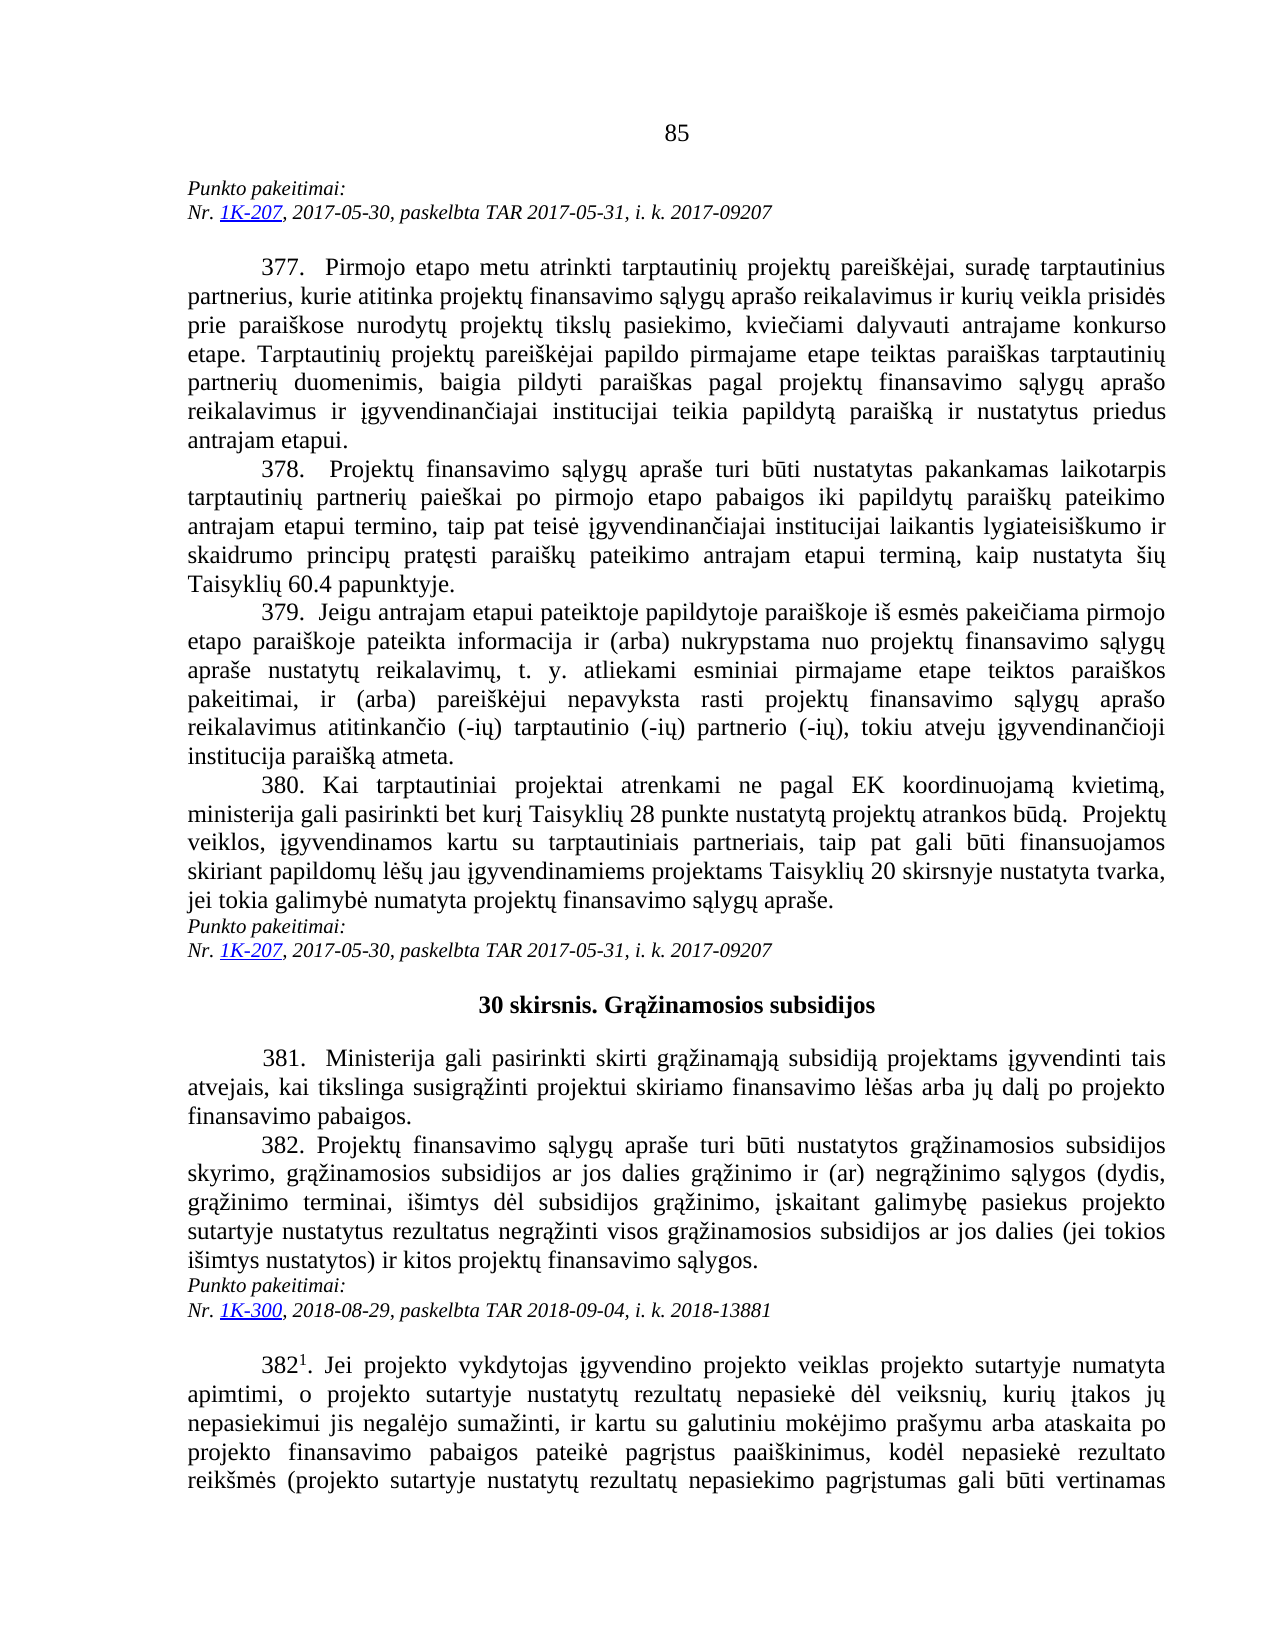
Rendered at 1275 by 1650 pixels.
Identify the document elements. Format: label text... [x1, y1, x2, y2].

text 379. Jeigu antrajam etapui pateiktoje papildytoje paraiškoje iš esmės pakeičiama pirmojo etapo paraiškoje pateikta informacija ir (arba) nukrypstama nuo projektų finansavimo sąlygų apraše nustatytų reikalavimų, t. y. atliekami esminiai pirmajame etape teiktos paraiškos pakeitimai, ir (arba) pareiškėjui nepavyksta rasti projektų finansavimo sąlygų aprašo reikalavimus atitinkančio (-ių) tarptautinio (-ių) partnerio (-ių), tokiu atveju įgyvendinančioji institucija paraišką atmeta. [187, 597, 1167, 770]
text Punkto pakeitimai: [187, 1273, 1167, 1297]
text Nr. 1K-207, 2017-05-30, paskelbta TAR 2017-05-31, i. k. 2017-09207 [187, 938, 1167, 962]
text 380. Kai tarptautiniai projektai atrenkami ne pagal EK koordinuojamą kvietimą, ministerija gali pasirinkti bet kurį Taisyklių 28 punkte nustatytą projektų atrankos būdą. Projektų veiklos, įgyvendinamos kartu su tarptautiniais partneriais, taip pat gali būti finansuojamos skiriant papildomų lėšų jau įgyvendinamiems projektams Taisyklių 20 skirsnyje nustatyta tvarka, jei tokia galimybė numatyta projektų finansavimo sąlygų apraše. [187, 770, 1167, 914]
text Nr. 1K-300, 2018-08-29, paskelbta TAR 2018-09-04, i. k. 2018-13881 [187, 1297, 1167, 1322]
subtitle 30 skirsnis. Grąžinamosios subsidijos [246, 991, 1107, 1019]
text 377. Pirmojo etapo metu atrinkti tarptautinių projektų pareiškėjai, suradę tarptautinius partnerius, kurie atitinka projektų finansavimo sąlygų aprašo reikalavimus ir kurių veikla prisidės prie paraiškose nurodytų projektų tikslų pasiekimo, kviečiami dalyvauti antrajame konkurso etape. Tarptautinių projektų pareiškėjai papildo pirmajame etape teiktas paraiškas tarptautinių partnerių duomenimis, baigia pildyti paraiškas pagal projektų finansavimo sąlygų aprašo reikalavimus ir įgyvendinančiajai institucijai teikia papildytą paraišką ir nustatytus priedus antrajam etapui. [187, 252, 1167, 454]
text Punkto pakeitimai: [187, 176, 1167, 200]
text 381. Ministerija gali pasirinkti skirti grąžinamąją subsidiją projektams įgyvendinti tais atvejais, kai tikslinga susigrąžinti projektui skiriamo finansavimo lėšas arba jų dalį po projekto finansavimo pabaigos. [187, 1043, 1167, 1130]
text 3821. Jei projekto vykdytojas įgyvendino projekto veiklas projekto sutartyje numatyta apimtimi, o projekto sutartyje nustatytų rezultatų nepasiekė dėl veiksnių, kurių įtakos jų nepasiekimui jis negalėjo sumažinti, ir kartu su galutiniu mokėjimo prašymu arba ataskaita po projekto finansavimo pabaigos pateikė pagrįstus paaiškinimus, kodėl nepasiekė rezultato reikšmės (projekto sutartyje nustatytų rezultatų nepasiekimo pagrįstumas gali būti vertinamas [187, 1350, 1167, 1494]
text 382. Projektų finansavimo sąlygų apraše turi būti nustatytos grąžinamosios subsidijos skyrimo, grąžinamosios subsidijos ar jos dalies grąžinimo ir (ar) negrąžinimo sąlygos (dydis, grąžinimo terminai, išimtys dėl subsidijos grąžinimo, įskaitant galimybę pasiekus projekto sutartyje nustatytus rezultatus negrąžinti visos grąžinamosios subsidijos ar jos dalies (jei tokios išimtys nustatytos) ir kitos projektų finansavimo sąlygos. [187, 1130, 1167, 1273]
text Nr. 1K-207, 2017-05-30, paskelbta TAR 2017-05-31, i. k. 2017-09207 [187, 200, 1167, 224]
text 378. Projektų finansavimo sąlygų apraše turi būti nustatytas pakankamas laikotarpis tarptautinių partnerių paieškai po pirmojo etapo pabaigos iki papildytų paraiškų pateikimo antrajam etapui termino, taip pat teisė įgyvendinančiajai institucijai laikantis lygiateisiškumo ir skaidrumo principų pratęsti paraiškų pateikimo antrajam etapui terminą, kaip nustatyta šių Taisyklių 60.4 papunktyje. [187, 454, 1167, 597]
text Punkto pakeitimai: [187, 914, 1167, 938]
